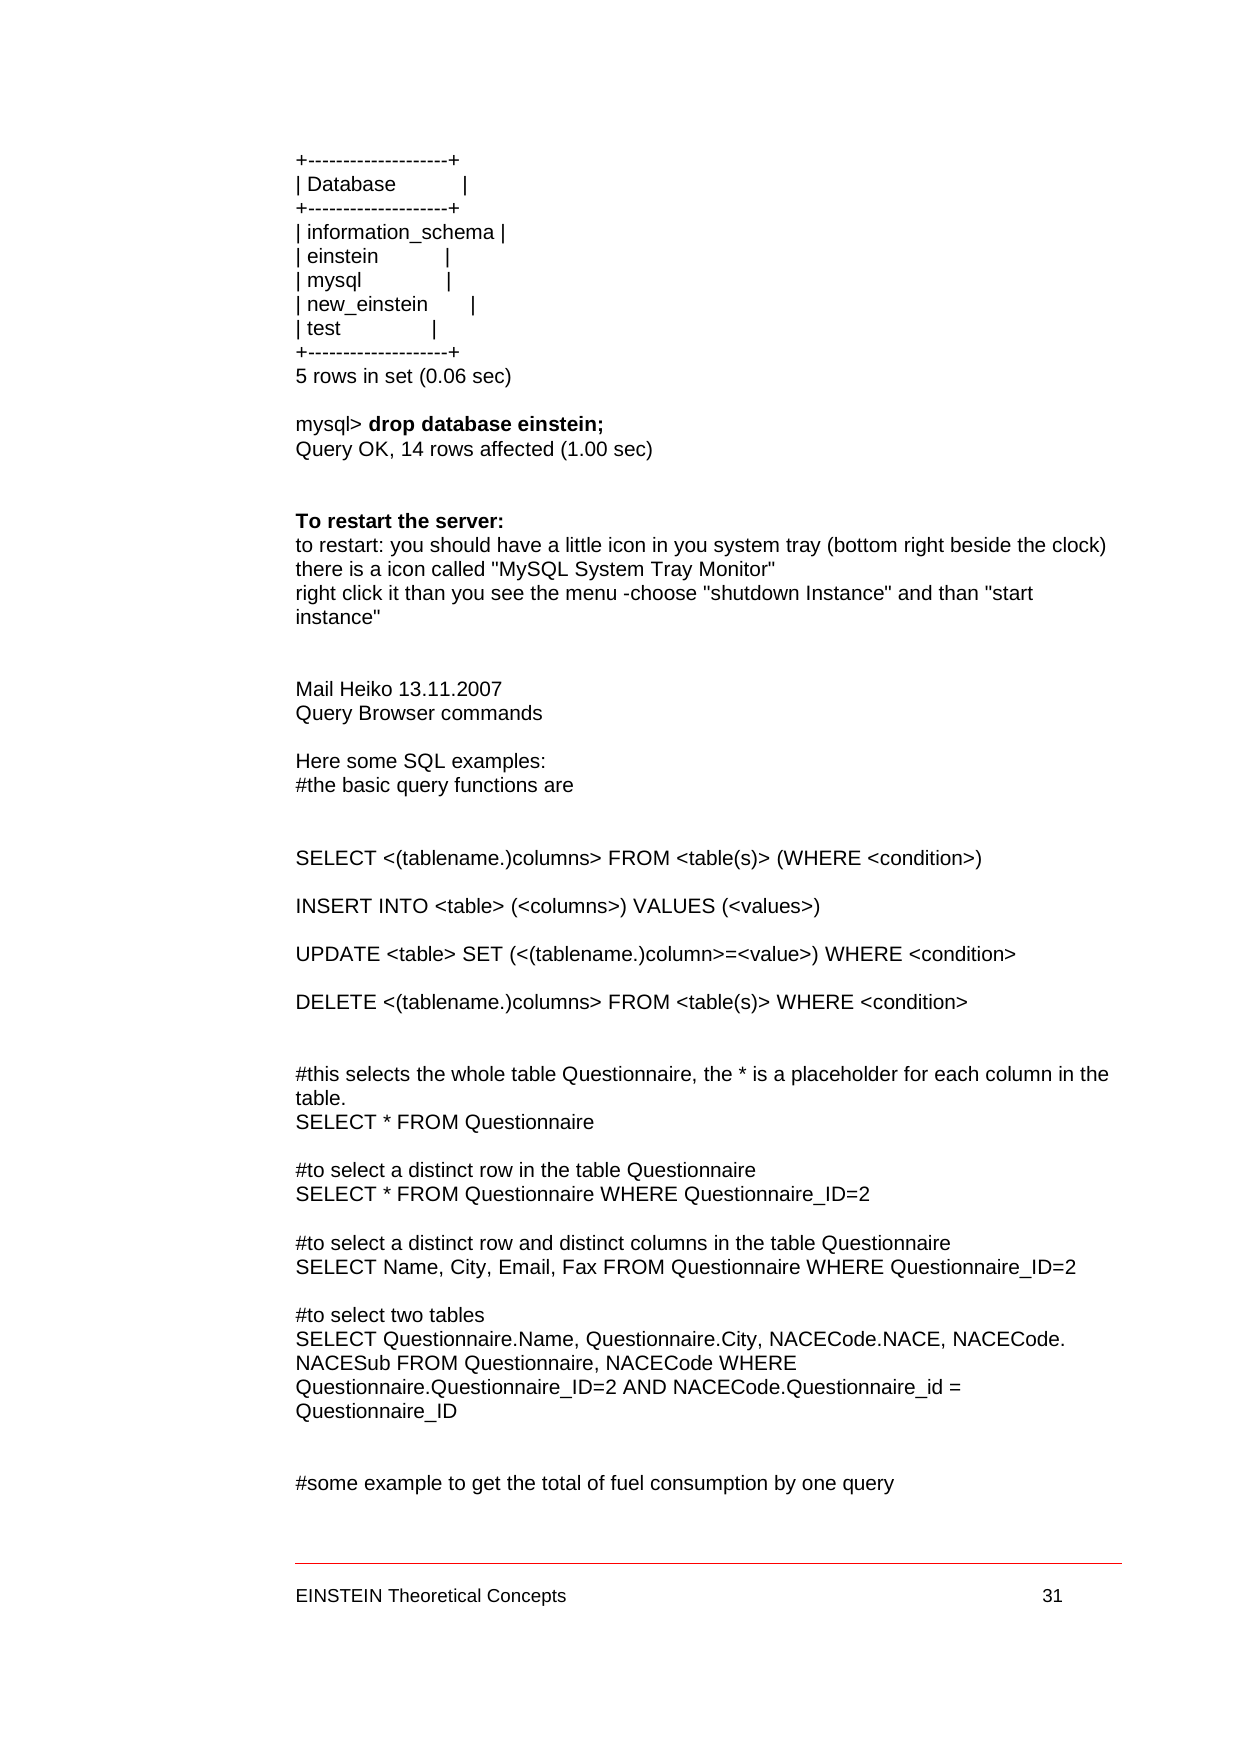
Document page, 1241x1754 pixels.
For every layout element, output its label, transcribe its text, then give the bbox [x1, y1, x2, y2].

text Here some SQL examples: #the basic query functions are SELECT <(tablename.)columns> FROM <table(s)> (WHERE <condition>) INSERT INTO <table> (<columns>) VALUES (<values>) UPDATE <table> SET (<(tablename.)column>=<value>) WHERE <condition> DELETE <(tablename.)columns> FROM <table(s)> WHERE <condition> #this selects the whole table Questionnaire, the * is a placeholder for each column in the table. SELECT * FROM Questionnaire #to select a distinct row in the table Questionnaire SELECT * FROM Questionnaire WHERE Questionnaire_ID=2 #to select a distinct row and distinct columns in the table Questionnaire SELECT Name, City, Email, Fax FROM Questionnaire WHERE Questionnaire_ID=2 #to select two tables SELECT Questionnaire.Name, Questionnaire.City, NACECode.NACE, NACECode. NACESub FROM Questionnaire, NACECode WHERE Questionnaire.Questionnaire_ID=2 AND NACECode.Questionnaire_id = Questionnaire_ID #some example to get the total of fuel consumption by one query [295, 749, 1122, 1519]
text mysql> drop database einstein; Query OK, 14 rows affected (1.00 sec) [295, 412, 1122, 484]
text to restart: you should have a little icon in you system tray (bottom right beside the clock) there is a icon called "MySQL System Tray Monitor" right click it than you see the menu -choose "shutdown Instance" and than "start instance" [295, 533, 1122, 629]
text Query Browser commands [295, 701, 1122, 725]
text Mail Heiko 13.11.2007 [295, 677, 1122, 701]
text +--------------------+ | Database | +--------------------+ | information_schema | | einstein | | mysql | | new_einstein | | test | +--------------------+ 5 rows in set (0.06 sec) [295, 148, 1122, 388]
text To restart the server: [295, 509, 1122, 533]
